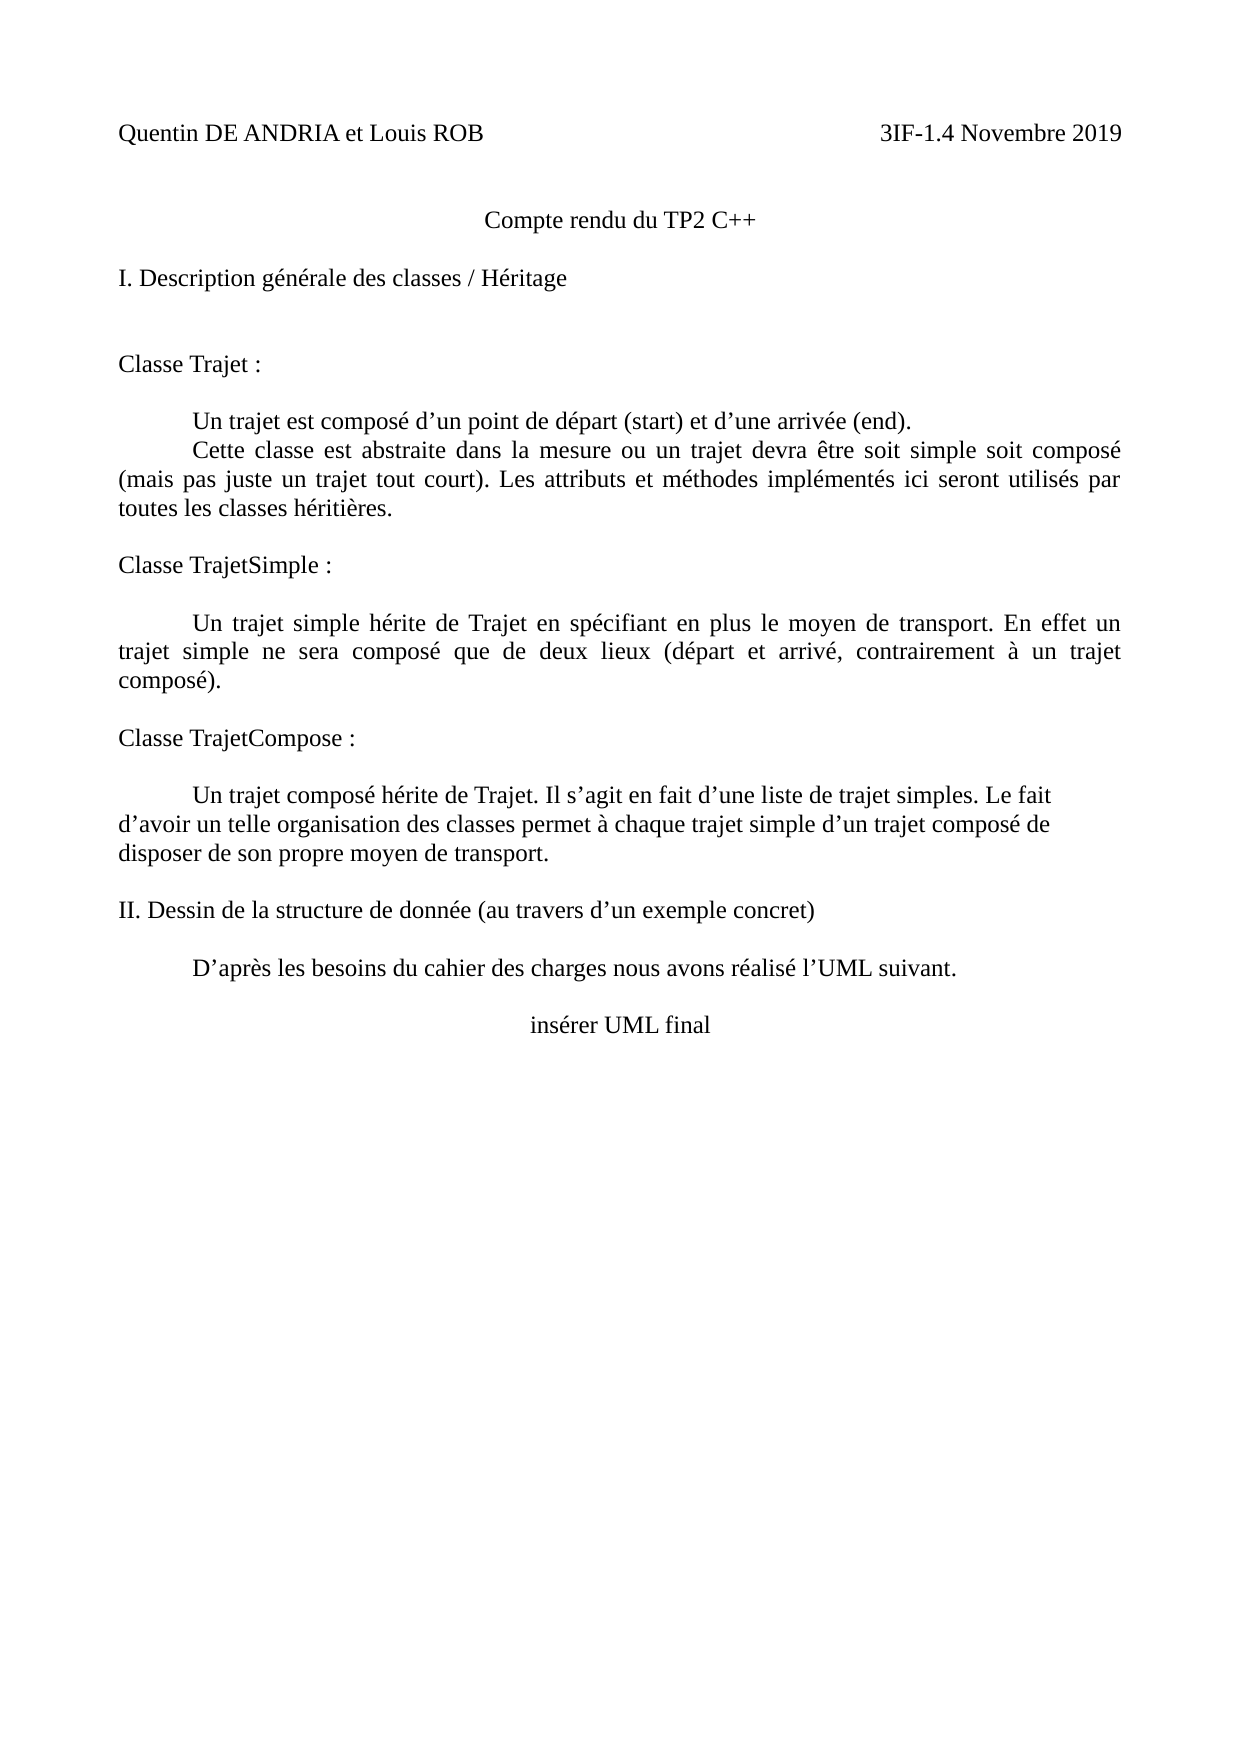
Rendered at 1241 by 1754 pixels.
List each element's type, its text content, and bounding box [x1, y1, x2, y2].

text D’après les besoins du cahier des charges nous avons réalisé l’UML suivant. [118, 953, 1122, 981]
text I. Description générale des classes / Héritage [118, 263, 1122, 291]
text insérer UML final [118, 1010, 1122, 1039]
text Un trajet est composé d’un point de départ (start) et d’une arrivée (end). [118, 406, 1122, 435]
text Classe Trajet : [118, 349, 1122, 378]
text II. Dessin de la structure de donnée (au travers d’un exemple concret) [118, 895, 1122, 924]
text Classe TrajetSimple : [118, 550, 1122, 579]
text Un trajet composé hérite de Trajet. Il s’agit en fait d’une liste de trajet simples. Le fait d’avoir un telle organisation des classes permet à chaque trajet simple d’un trajet composé de disposer de son propre moyen de transport. [118, 780, 1122, 866]
text Classe TrajetCompose : [118, 723, 1122, 751]
text Compte rendu du TP2 C++ [118, 205, 1122, 234]
text Cette classe est abstraite dans la mesure ou un trajet devra être soit simple soit composé (mais pas juste un trajet tout court). Les attributs et méthodes implémentés ici seront utilisés par toutes les classes héritières. [118, 435, 1122, 521]
text Un trajet simple hérite de Trajet en spécifiant en plus le moyen de transport. En effet un trajet simple ne sera composé que de deux lieux (départ et arrivé, contrairement à un trajet composé). [118, 608, 1122, 694]
